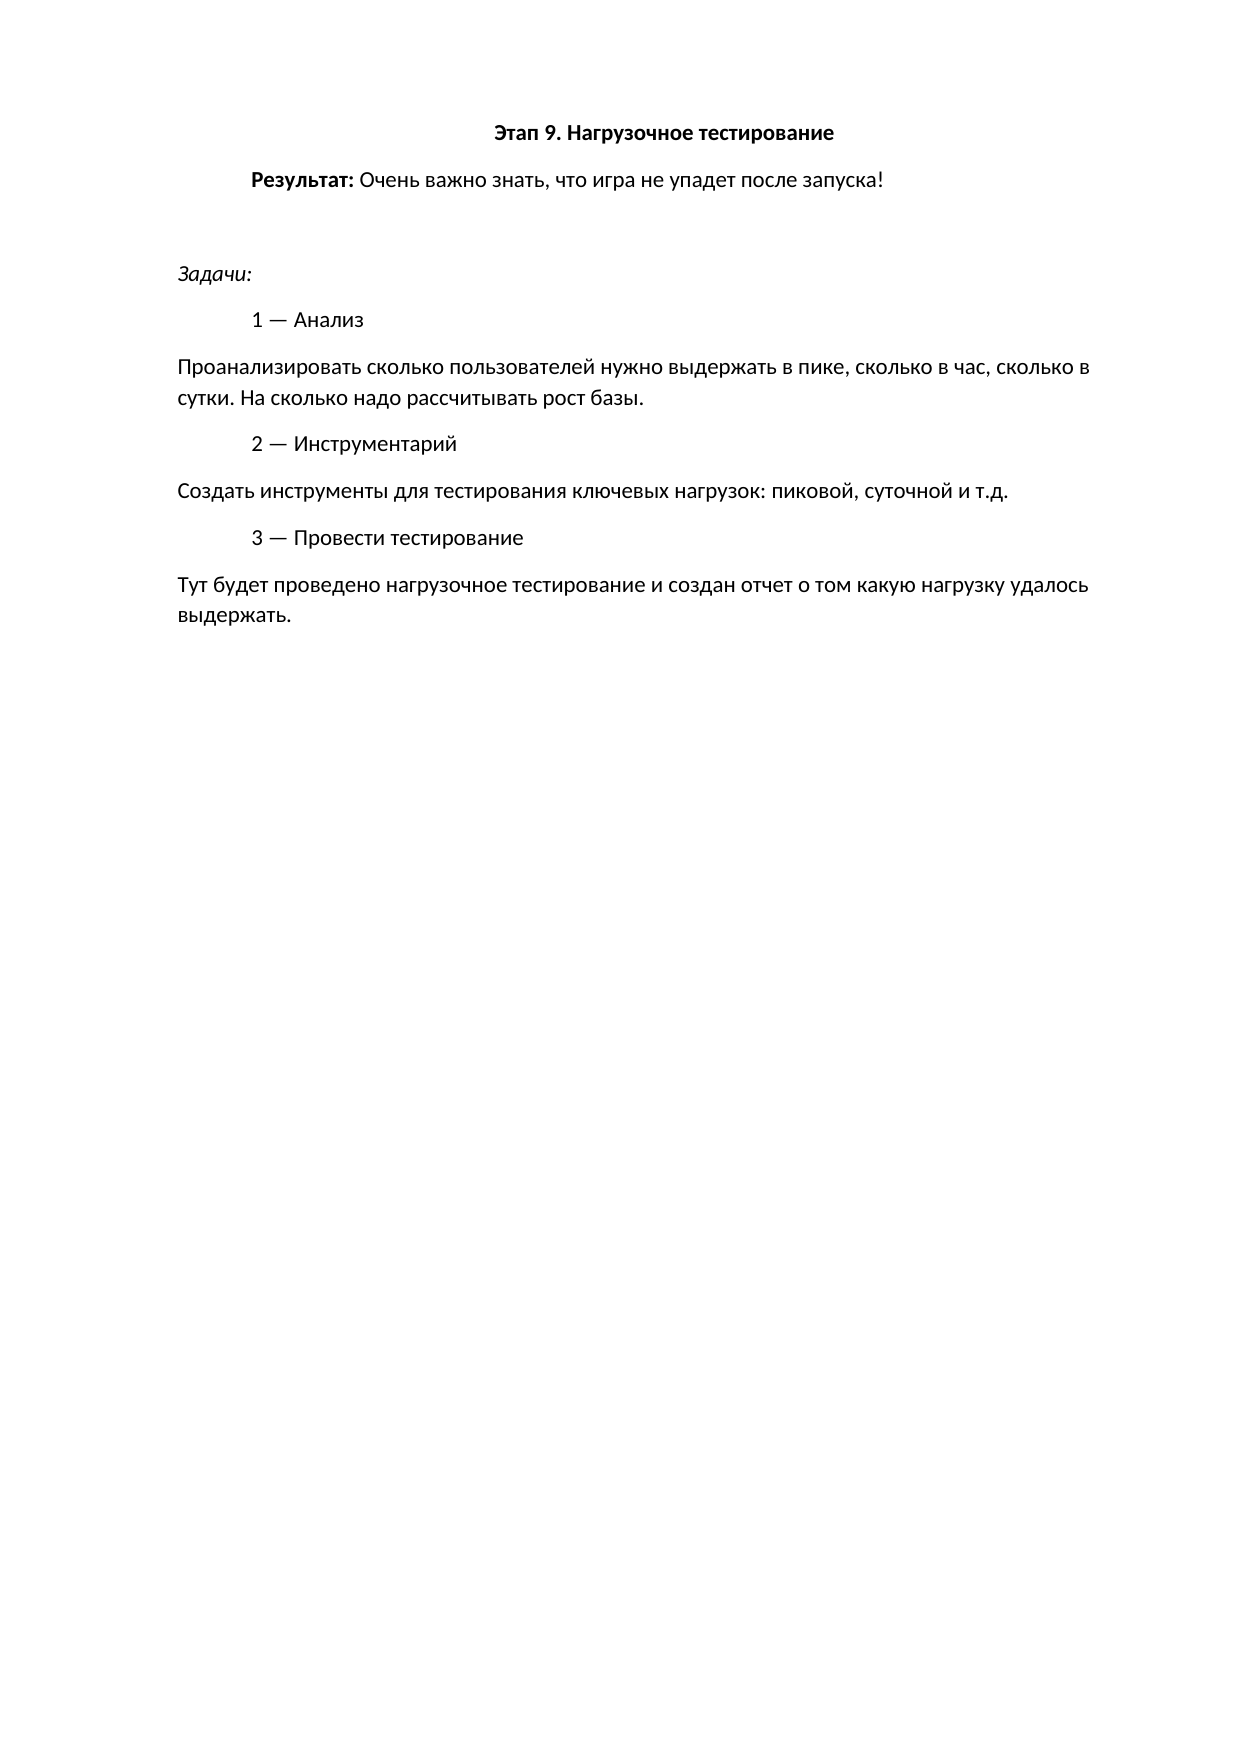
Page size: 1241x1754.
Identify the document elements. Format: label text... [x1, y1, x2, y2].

text Результат: Очень важно знать, что игра не упадет после запуска! [177, 165, 1152, 193]
text Тут будет проведено нагрузочное тестирование и создан отчет о том какую нагрузку удалось выдержать. [177, 570, 1152, 628]
text Создать инструменты для тестирования ключевых нагрузок: пиковой, суточной и т.д. [177, 476, 1152, 504]
text Проанализировать сколько пользователей нужно выдержать в пике, сколько в час, сколько в сутки. На сколько надо рассчитывать рост базы. [177, 352, 1152, 411]
text Этап 9. Нагрузочное тестирование [177, 118, 1152, 146]
text Задачи: [177, 259, 1152, 287]
text 1 — Анализ [177, 306, 1152, 334]
text 2 — Инструментарий [177, 429, 1152, 458]
text 3 — Провести тестирование [177, 523, 1152, 551]
